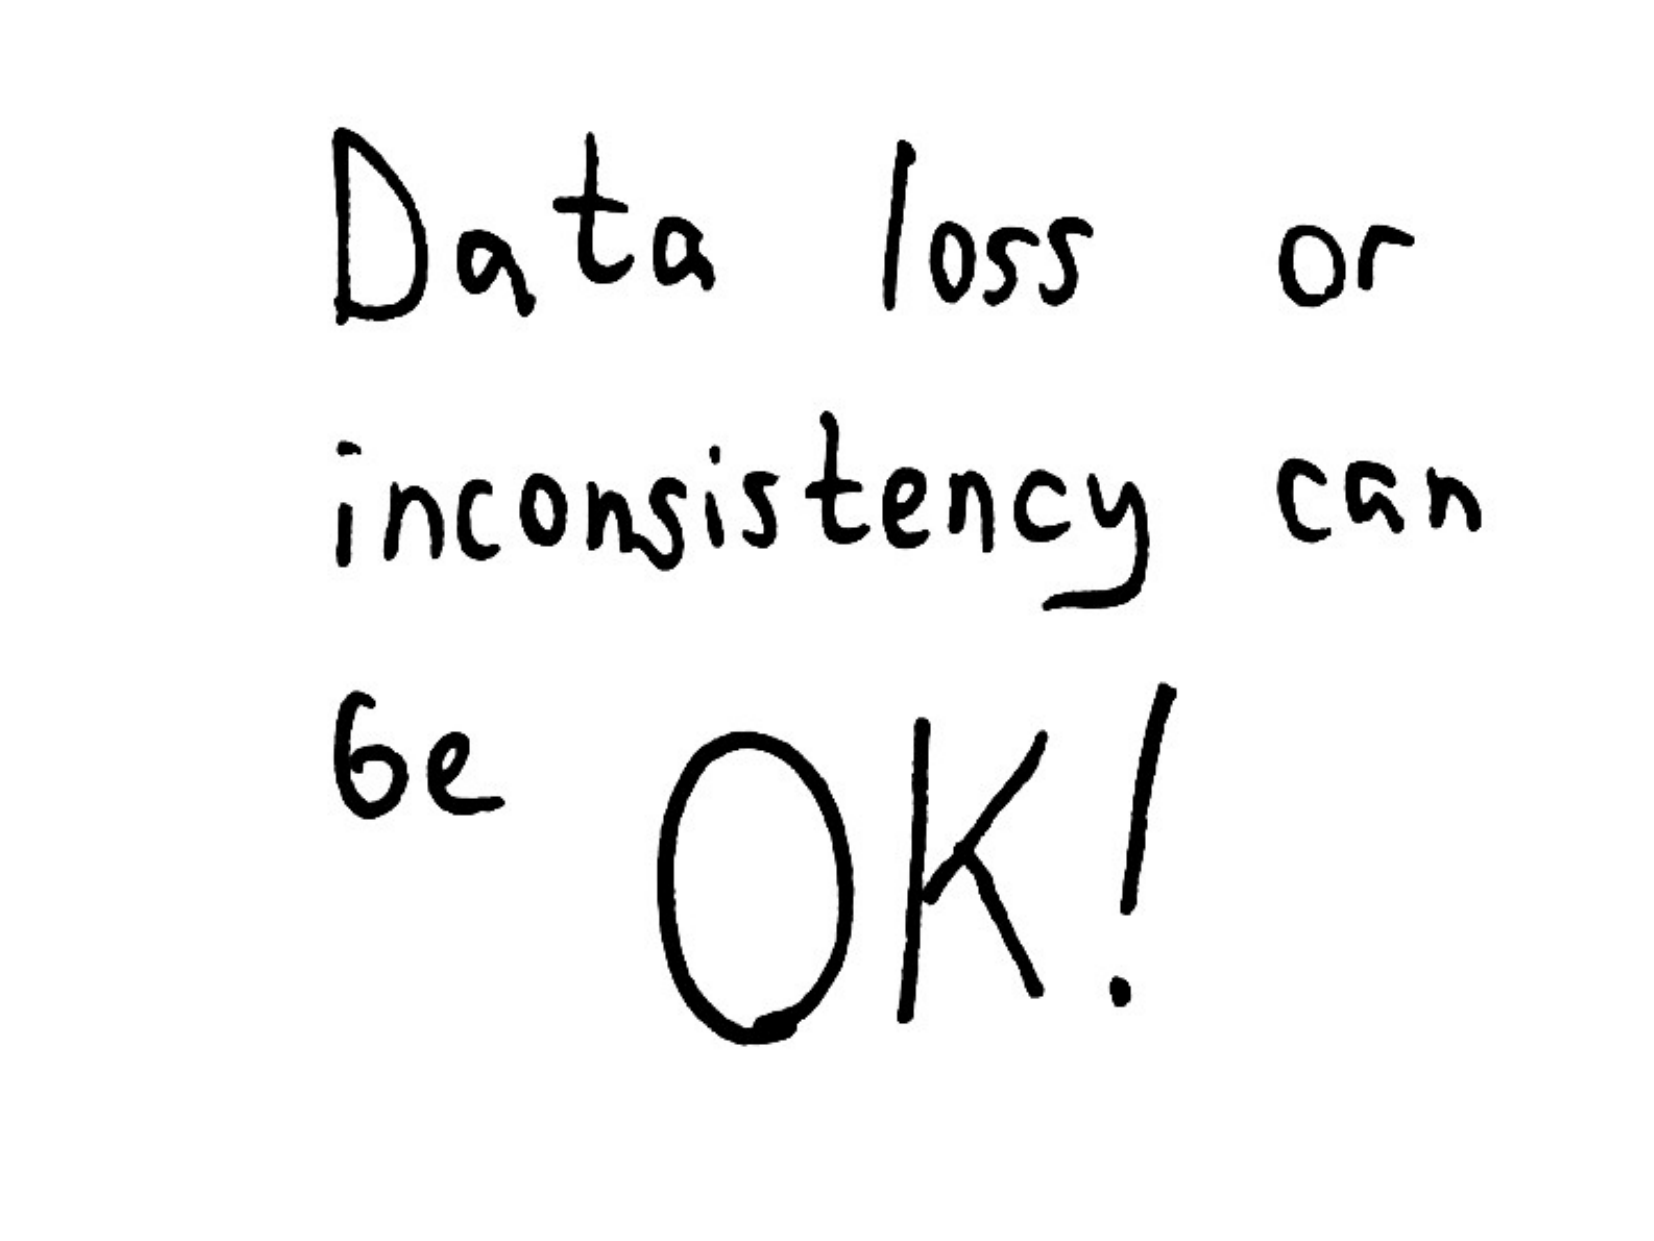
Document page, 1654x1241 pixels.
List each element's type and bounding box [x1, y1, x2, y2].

picture [178, 32, 1561, 1171]
